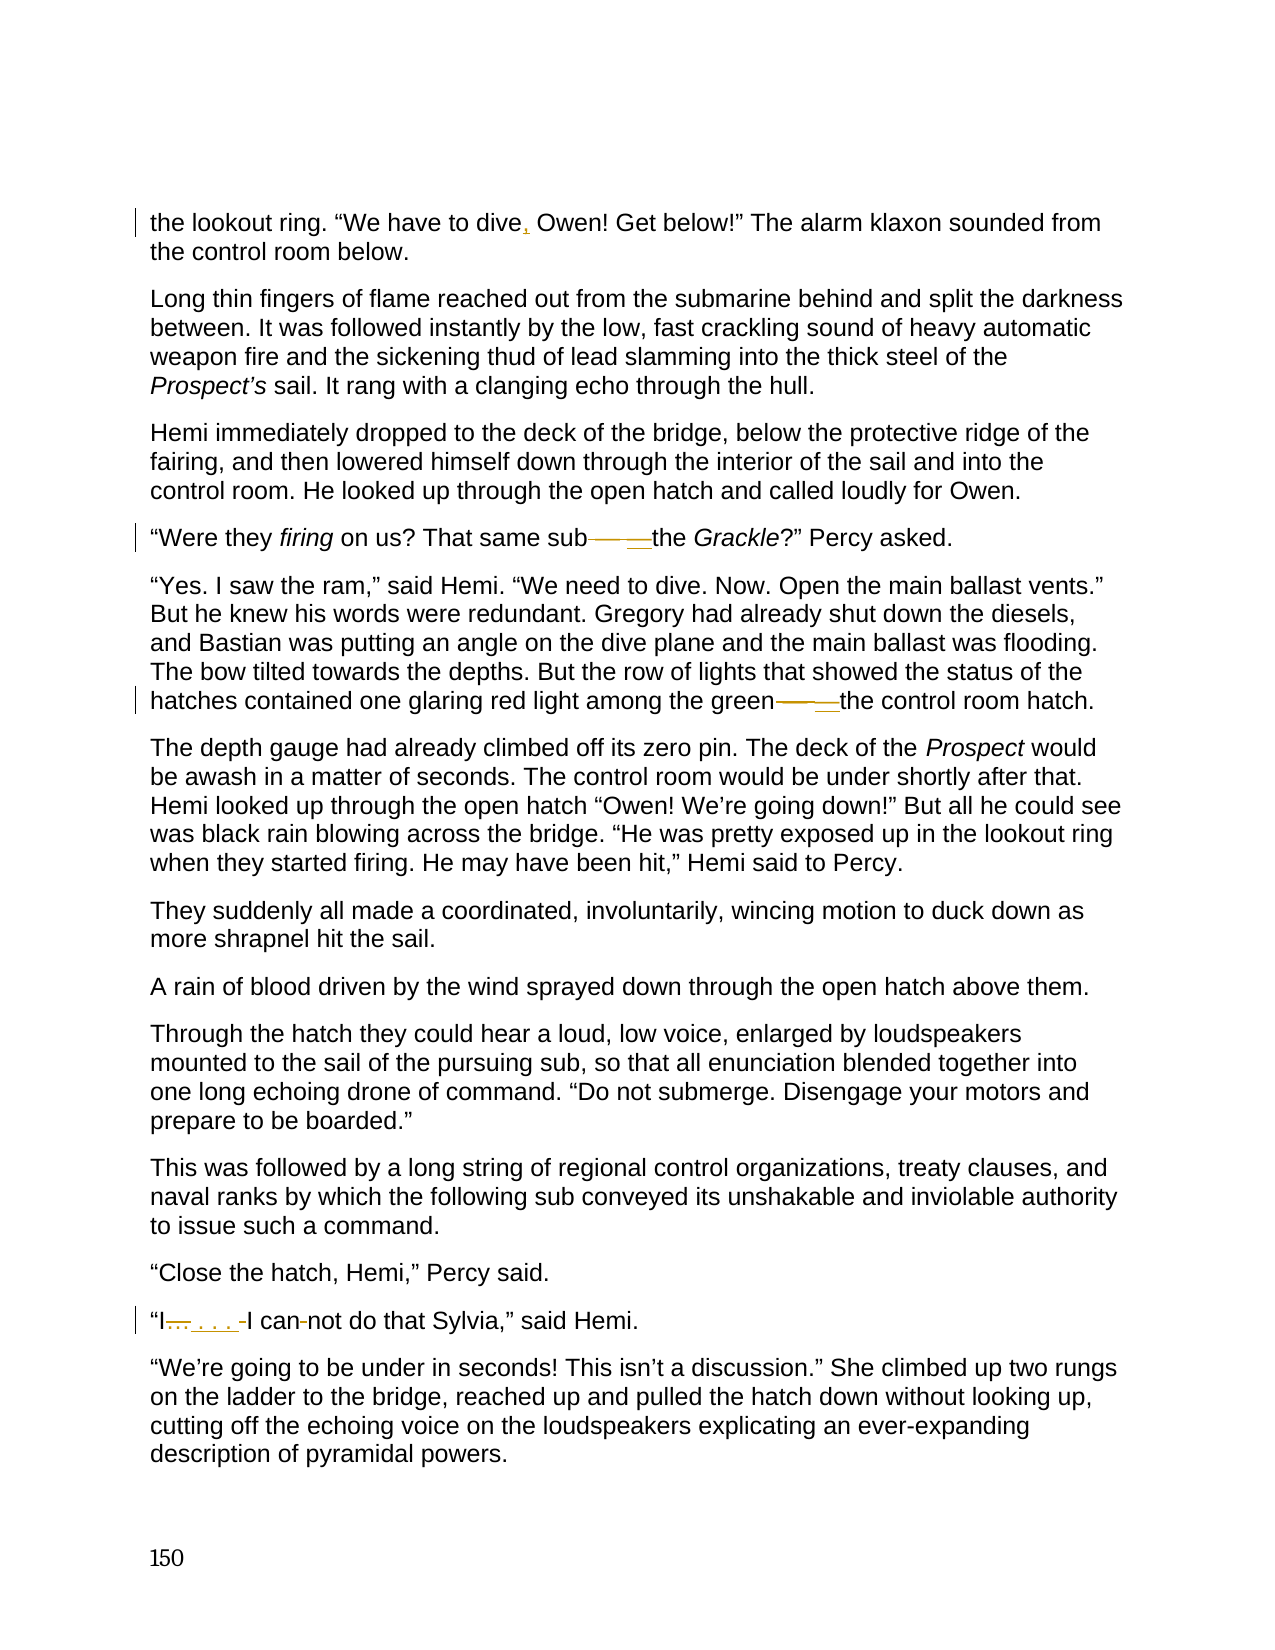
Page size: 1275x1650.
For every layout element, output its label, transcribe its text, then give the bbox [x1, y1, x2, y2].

text the lookout ring. “We have to dive, Owen! Get below!” The alarm klaxon sounded from the control room below. [150, 208, 1125, 266]
text “Close the hatch, Hemi,” Percy said. [150, 1258, 1125, 1287]
text Long thin fingers of flame reached out from the submarine behind and split the darkness between. It was followed instantly by the low, fast crackling sound of heavy automatic weapon fire and the sickening thud of lead slamming into the thick steel of the Prospect’s sail. It rang with a clanging echo through the hull. [150, 284, 1125, 399]
text A rain of blood driven by the wind sprayed down through the open hatch above them. [150, 972, 1125, 1001]
text “Yes. I saw the ram,” said Hemi. “We need to dive. Now. Open the main ballast vents.” But he knew his words were redundant. Gregory had already shut down the diesels, and Bastian was putting an angle on the dive plane and the main ballast was flooding. The bow tilted towards the depths. But the row of lights that showed the status of the hatches contained one glaring red light among the green—the control room hatch. [150, 571, 1125, 714]
text “I . . . I cannot do that Sylvia,” said Hemi. [150, 1306, 1125, 1334]
text Hemi immediately dropped to the deck of the bridge, below the protective ridge of the fairing, and then lowered himself down through the interior of the sail and into the control room. He looked up through the open hatch and called loudly for Owen. [150, 418, 1125, 504]
text “Were they firing on us? That same sub—the Grackle?” Percy asked. [150, 523, 1125, 552]
text The depth gauge had already climbed off its zero pin. The deck of the Prospect would be awash in a matter of seconds. The control room would be under shortly after that. Hemi looked up through the open hatch “Owen! We’re going down!” But all he could see was black rain blowing across the bridge. “He was pretty exposed up in the lookout ring when they started firing. He may have been hit,” Hemi said to Percy. [150, 733, 1125, 877]
text They suddenly all made a coordinated, involuntarily, wincing motion to duck down as more shrapnel hit the sail. [150, 896, 1125, 953]
text This was followed by a long string of regional control organizations, treaty clauses, and naval ranks by which the following sub conveyed its unshakable and inviolable authority to issue such a command. [150, 1153, 1125, 1239]
text “We’re going to be under in seconds! This isn’t a discussion.” She climbed up two rungs on the ladder to the bridge, reached up and pulled the hatch down without looking up, cutting off the echoing voice on the loudspeakers explicating an ever-expanding description of pyramidal powers. [150, 1353, 1125, 1468]
text Through the hatch they could hear a loud, low voice, enlarged by loudspeakers mounted to the sail of the pursuing sub, so that all enunciation blended together into one long echoing drone of command. “Do not submerge. Disengage your motors and prepare to be boarded.” [150, 1019, 1125, 1134]
